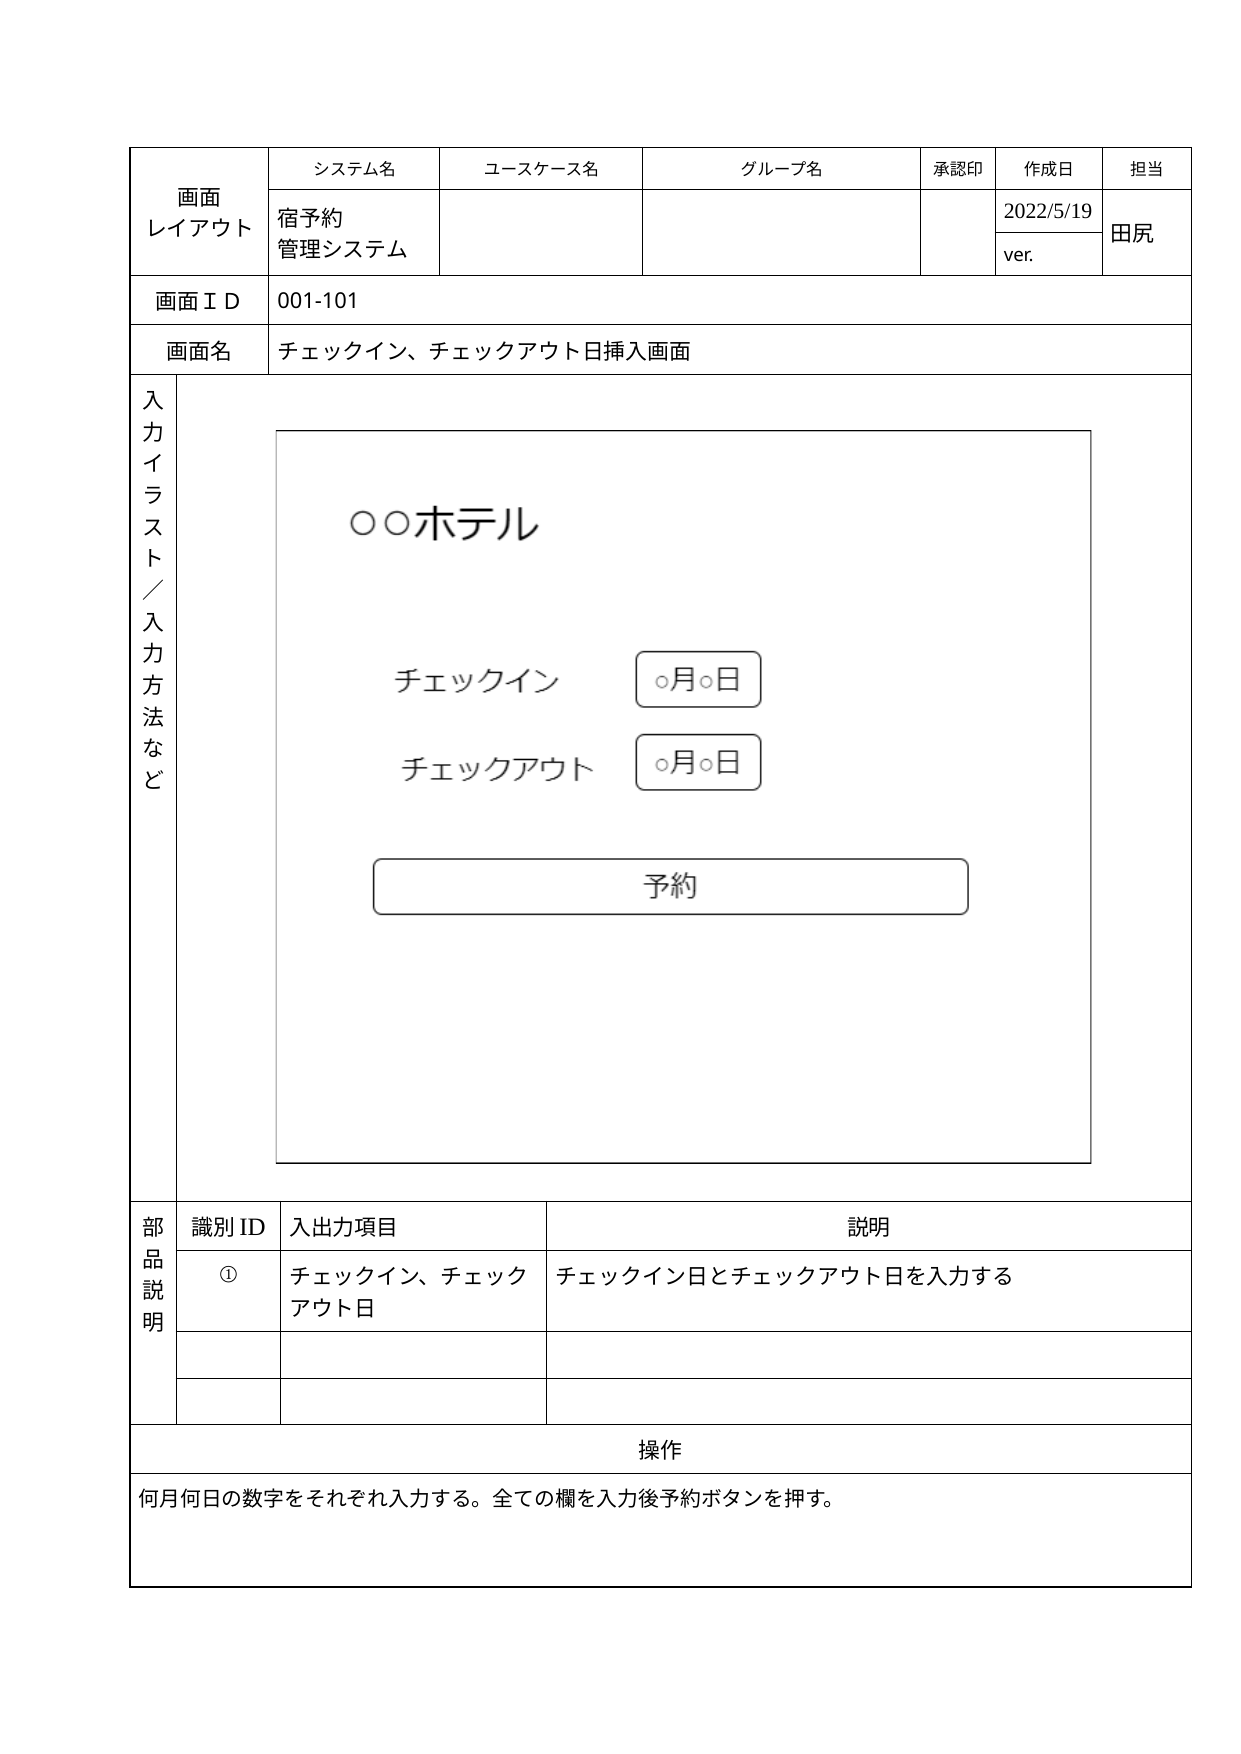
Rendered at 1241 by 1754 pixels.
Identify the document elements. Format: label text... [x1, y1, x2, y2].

table_cell 2022/5/19 [996, 190, 1102, 232]
table_cell 田尻 [1103, 190, 1191, 275]
table_cell [643, 190, 920, 275]
table_cell [440, 190, 642, 275]
table_cell チェックイン日とチェックアウト日を入力する [547, 1251, 1191, 1331]
table_header 画面 レイアウト [131, 148, 268, 275]
table_cell 001-101 [269, 276, 1191, 324]
table_cell ver. [996, 233, 1102, 275]
table_header 作成日 [996, 148, 1102, 189]
table_cell ① [177, 1251, 280, 1331]
table_cell [547, 1332, 1191, 1377]
table_cell 識別ID [177, 1202, 280, 1250]
table_header 担当 [1103, 148, 1191, 189]
table_cell [177, 375, 1191, 1201]
picture [275, 430, 1092, 1164]
table_cell [281, 1379, 546, 1424]
table_cell [547, 1379, 1191, 1424]
table_header システム名 [269, 148, 439, 189]
table_cell 部品説明 [131, 1202, 176, 1424]
table_cell 入出力項目 [281, 1202, 546, 1250]
table_cell [177, 1332, 280, 1377]
table_cell 何月何日の数字をそれぞれ入力する。全ての欄を入力後予約ボタンを押す。 [131, 1474, 1191, 1586]
table_cell 入力イラスト／入力方法など [131, 375, 176, 1201]
table_header グループ名 [643, 148, 920, 189]
table_cell チェックイン、チェックアウト日挿入画面 [269, 325, 1191, 374]
table_cell [921, 190, 995, 275]
table_cell 操作 [131, 1425, 1191, 1473]
table_cell チェックイン、チェックアウト日 [281, 1251, 546, 1331]
table_header 承認印 [921, 148, 995, 189]
table_header ユースケース名 [440, 148, 642, 189]
table_cell [177, 1379, 280, 1424]
table_cell [281, 1332, 546, 1377]
table_cell 宿予約 管理システム [269, 190, 439, 275]
table_cell 画面ＩＤ [131, 276, 268, 324]
table_cell 画面名 [131, 325, 268, 374]
table_cell 説明 [547, 1202, 1191, 1250]
